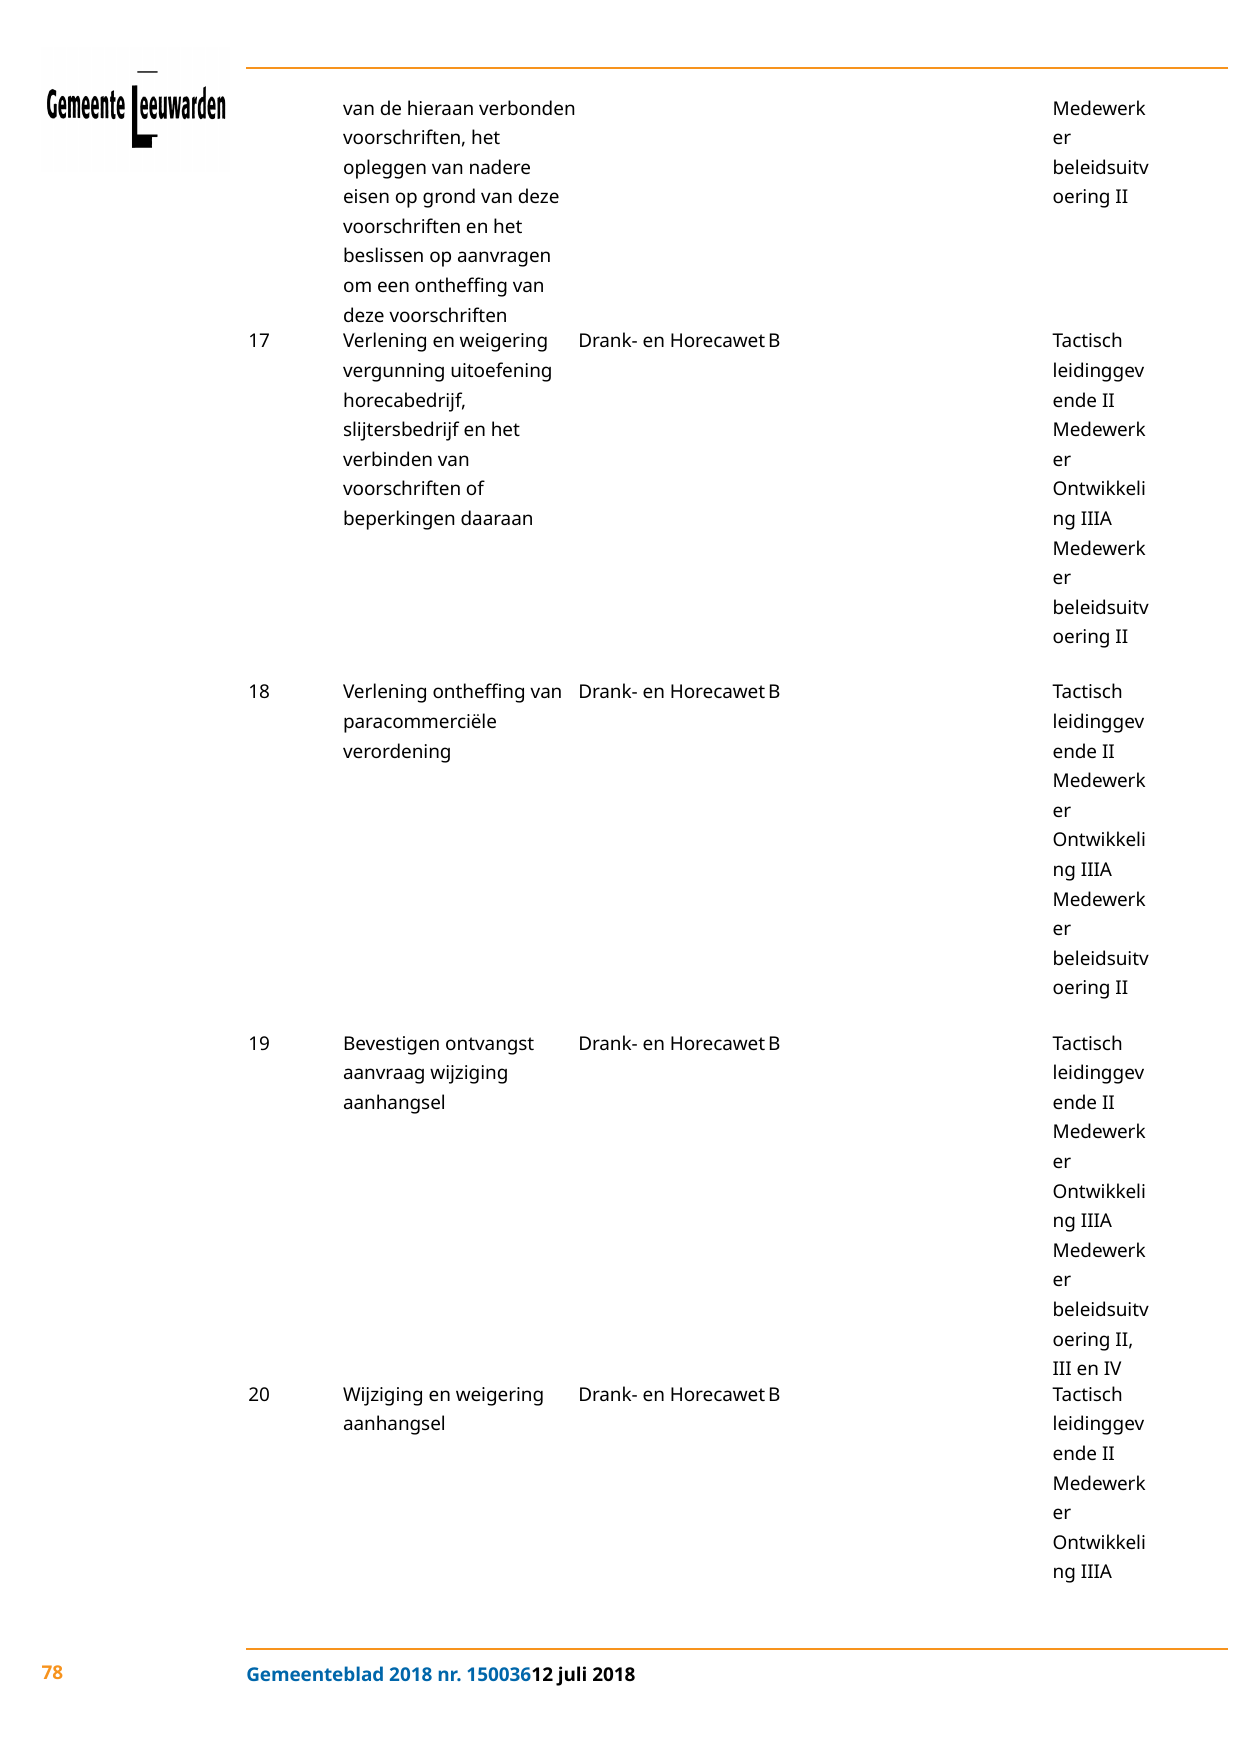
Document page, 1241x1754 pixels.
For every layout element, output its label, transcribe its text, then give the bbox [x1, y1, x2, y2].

table_cell Medewerker beleidsuitvoering II [1053, 95, 1152, 328]
table_cell Bevestigen ontvangst aanvraag wijziging aanhangsel [343, 1030, 578, 1381]
table_cell Drank- en Horecawet [578, 1030, 768, 1381]
table_cell 17 [248, 328, 343, 679]
table_cell Drank- en Horecawet [578, 328, 768, 679]
table_cell [248, 95, 343, 328]
table_cell 20 [248, 1381, 343, 1584]
table_cell Drank- en Horecawet [578, 1381, 768, 1584]
table_cell Tactisch leidinggevende II Medewerker Ontwikkeling IIIA Medewerker beleidsuitvoering II [1053, 679, 1152, 1030]
table_cell 19 [248, 1030, 343, 1381]
table_cell B [768, 679, 1052, 1030]
table_cell B [768, 1030, 1052, 1381]
table_cell Wijziging en weigering aanhangsel [343, 1381, 578, 1584]
picture [41, 47, 231, 172]
table_cell Verlening en weigering vergunning uitoefening horecabedrijf, slijtersbedrijf en het verbinden van voorschriften of beperkingen daaraan [343, 328, 578, 679]
table_cell [578, 95, 768, 328]
table_cell van de hieraan verbonden voorschriften, het opleggen van nadere eisen op grond van deze voorschriften en het beslissen op aanvragen om een ontheffing van deze voorschriften [343, 95, 578, 328]
table_cell Verlening ontheffing van paracommerciële verordening [343, 679, 578, 1030]
table_cell B [768, 328, 1052, 679]
table_cell 18 [248, 679, 343, 1030]
table_cell B [768, 1381, 1052, 1584]
table_cell [768, 95, 1052, 328]
table_cell Tactisch leidinggevende II Medewerker Ontwikkeling IIIA [1053, 1381, 1152, 1584]
table_cell Tactisch leidinggevende II Medewerker Ontwikkeling IIIA Medewerker beleidsuitvoering II [1053, 328, 1152, 679]
table_cell Drank- en Horecawet [578, 679, 768, 1030]
table_cell Tactisch leidinggevende II Medewerker Ontwikkeling IIIA Medewerker beleidsuitvoering II, III en IV [1053, 1030, 1152, 1381]
